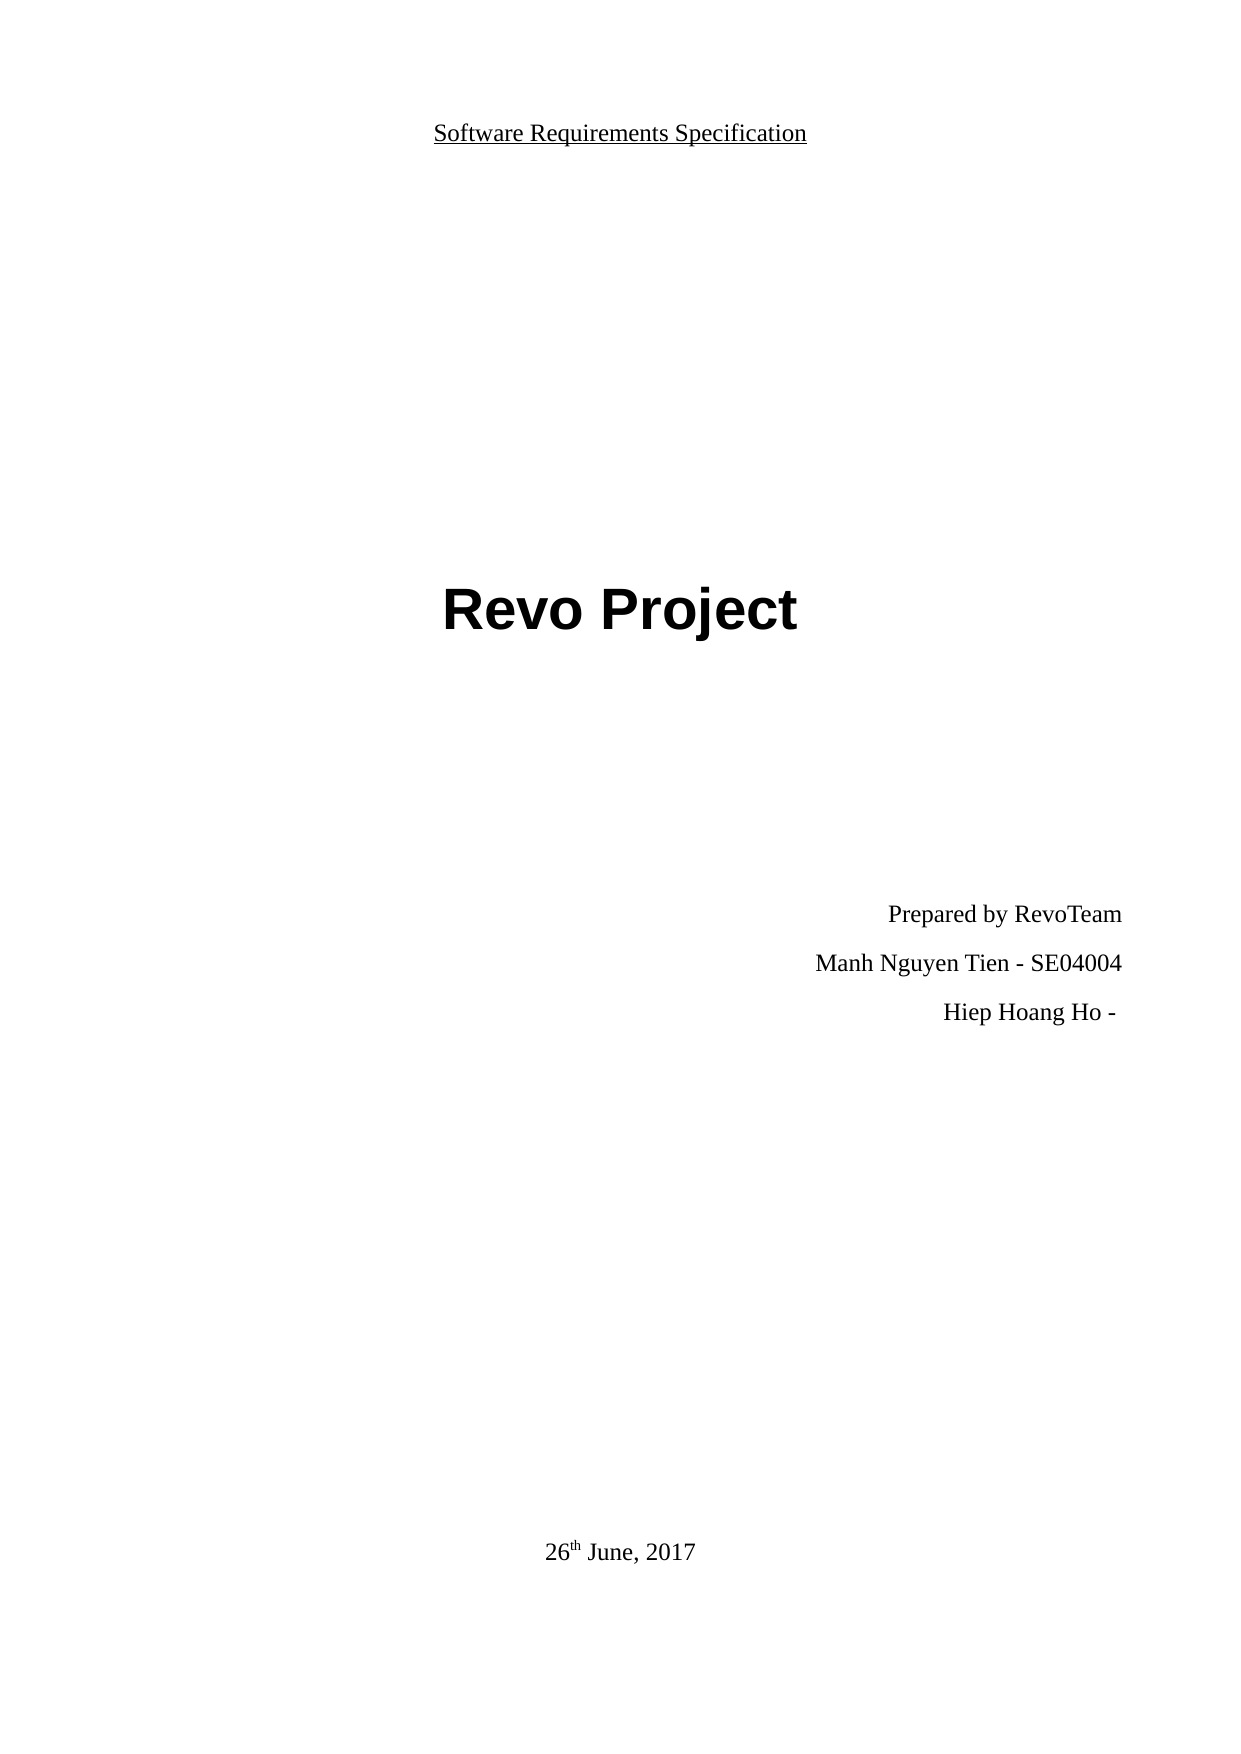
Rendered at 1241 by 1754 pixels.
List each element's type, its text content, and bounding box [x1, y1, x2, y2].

text Manh Nguyen Tien - SE04004 [118, 948, 1122, 977]
title Revo Project [118, 574, 1122, 641]
text Software Requirements Specification [118, 118, 1122, 147]
text 26th June, 2017 [118, 1537, 1122, 1566]
text Prepared by RevoTeam [118, 899, 1122, 928]
text Hiep Hoang Ho - [118, 997, 1122, 1026]
